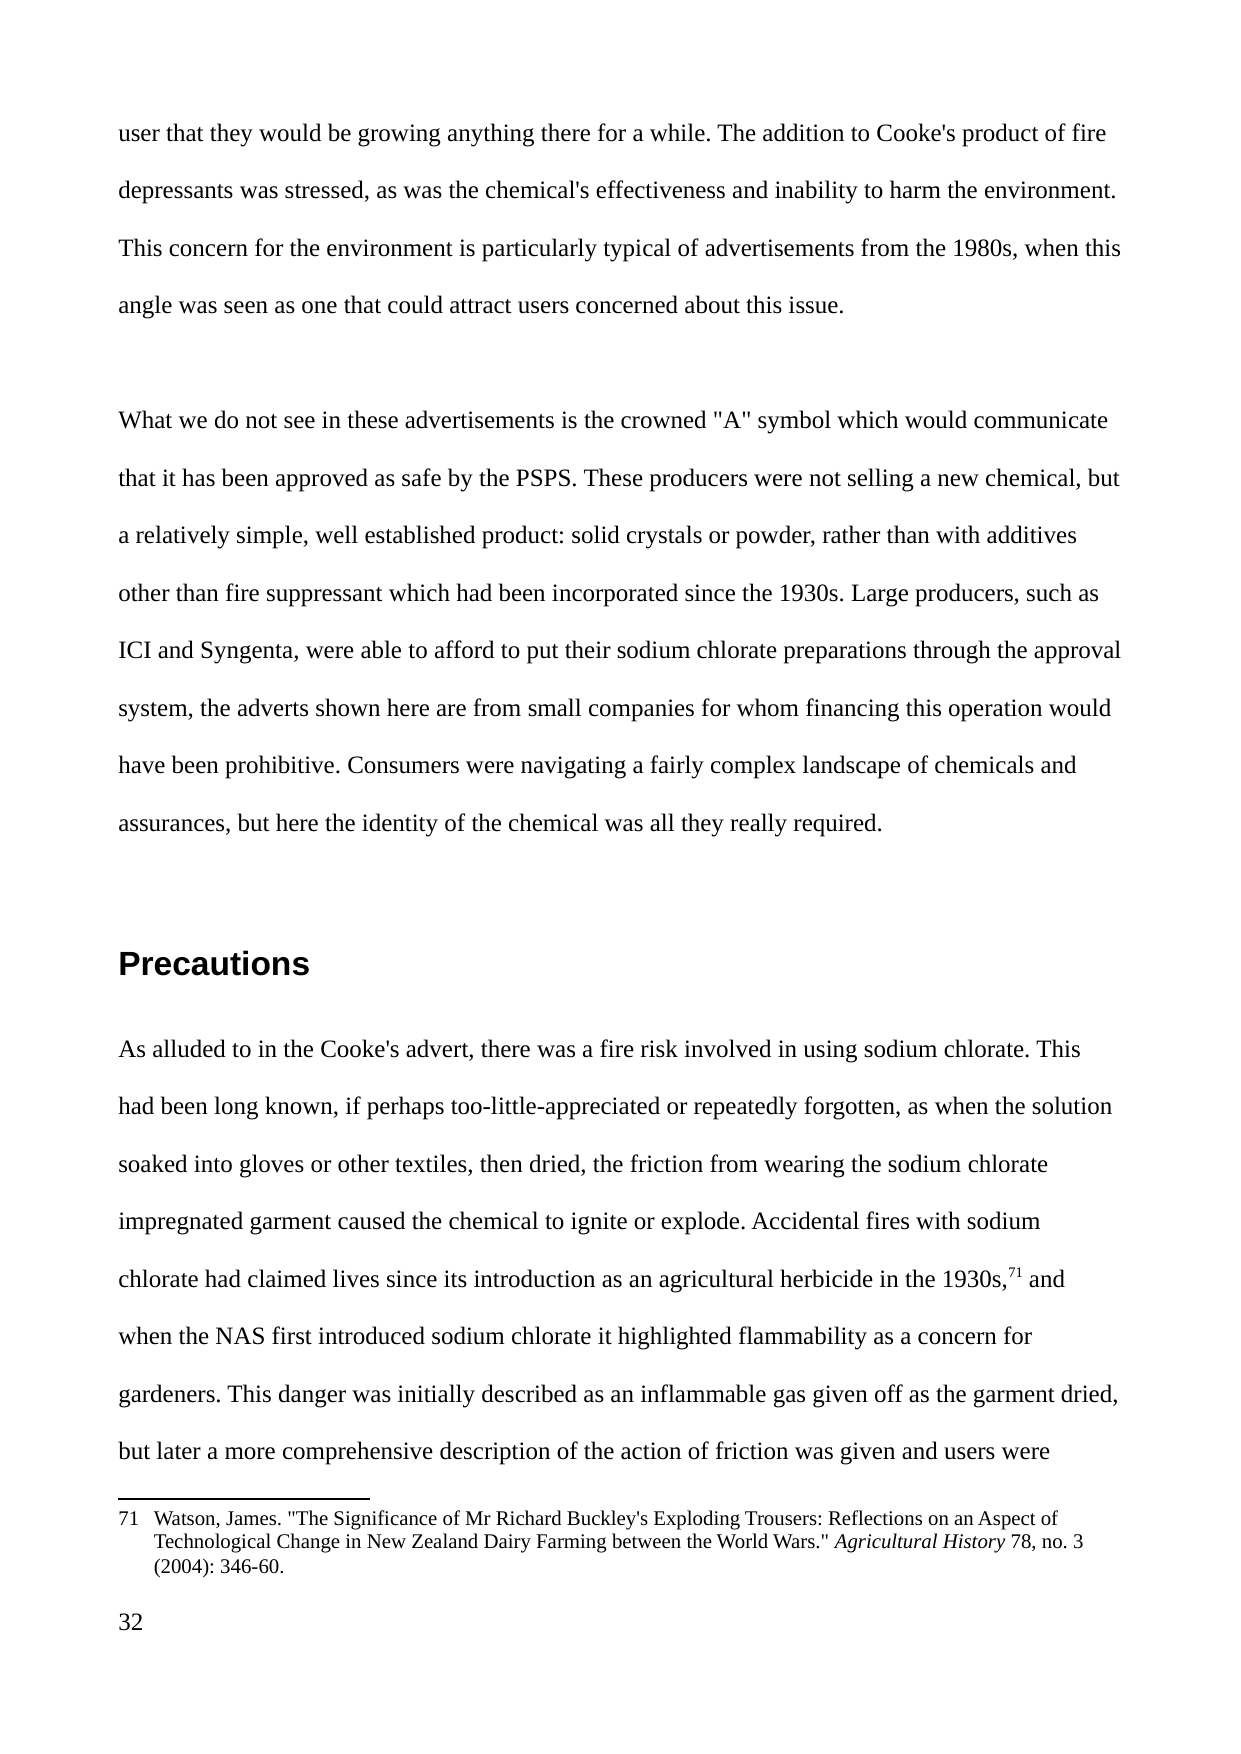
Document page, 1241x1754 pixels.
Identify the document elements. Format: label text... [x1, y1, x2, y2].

text What we do not see in these advertisements is the crowned "A" symbol which would communicate that it has been approved as safe by the PSPS. These producers were not selling a new chemical, but a relatively simple, well established product: solid crystals or powder, rather than with additives other than fire suppressant which had been incorporated since the 1930s. Large producers, such as ICI and Syngenta, were able to afford to put their sodium chlorate preparations through the approval system, the adverts shown here are from small companies for whom financing this operation would have been prohibitive. Consumers were navigating a fairly complex landscape of chemicals and assurances, but here the identity of the chemical was all they really required. [118, 406, 1122, 837]
text user that they would be growing anything there for a while. The addition to Cooke's product of fire depressants was stressed, as was the chemical's effectiveness and inability to harm the environment. This concern for the environment is particularly typical of advertisements from the 1980s, when this angle was seen as one that could attract users concerned about this issue. [118, 118, 1122, 319]
text As alluded to in the Cooke's advert, there was a fire risk involved in using sodium chlorate. This had been long known, if perhaps too-little-appreciated or repeatedly forgotten, as when the solution soaked into gloves or other textiles, then dried, the friction from wearing the sodium chlorate impregnated garment caused the chemical to ignite or explode. Accidental fires with sodium chlorate had claimed lives since its introduction as an agricultural herbicide in the 1930s, and when the NAS first introduced sodium chlorate it highlighted flammability as a concern for gardeners. This danger was initially described as an inflammable gas given off as the garment dried, but later a more comprehensive description of the action of friction was given and users were [118, 1034, 1122, 1465]
text Watson, James. "The Significance of Mr Richard Buckley's Exploding Trousers: Reflections on an Aspect of Technological Change in New Zealand Dairy Farming between the World Wars." Agricultural History 78, no. 3 (2004): 346-60. [118, 1505, 1122, 1578]
subtitle Precautions [118, 944, 1122, 983]
